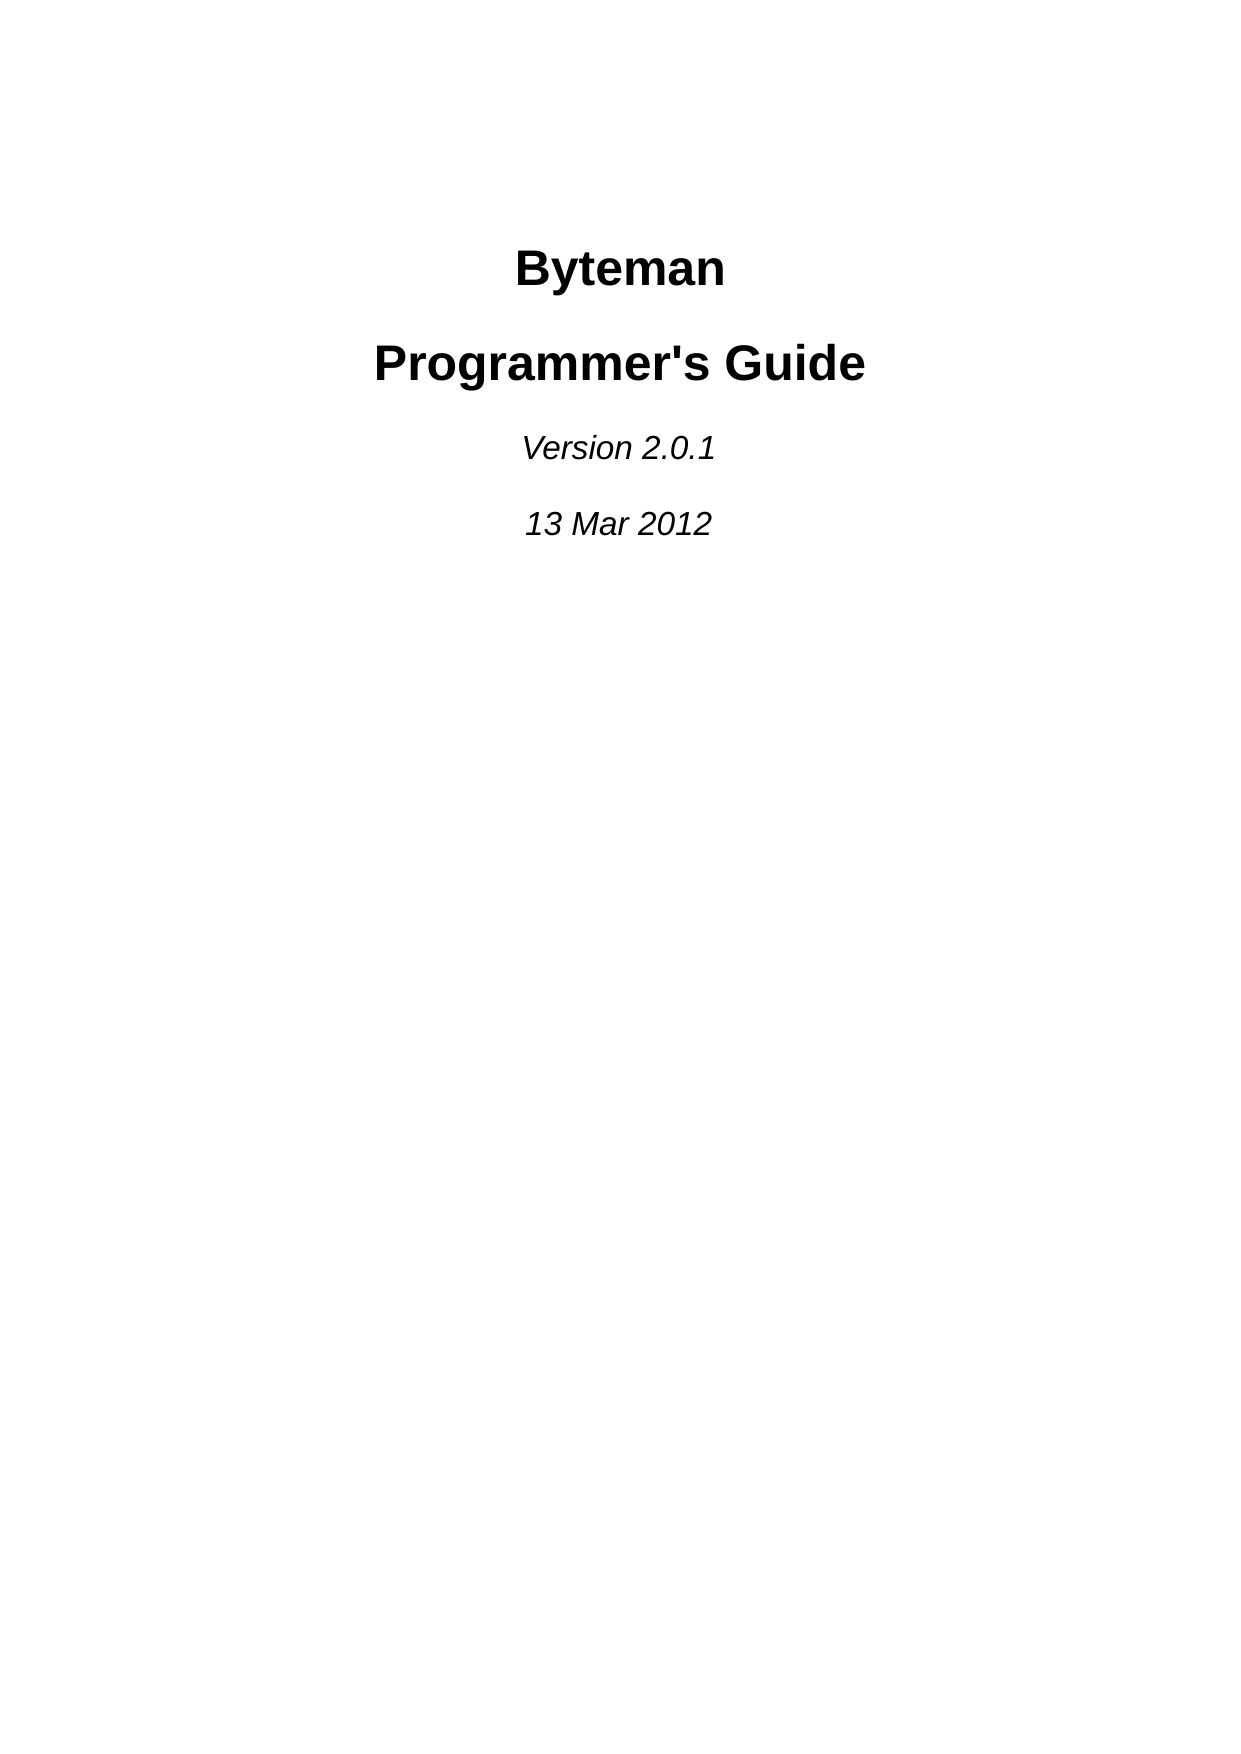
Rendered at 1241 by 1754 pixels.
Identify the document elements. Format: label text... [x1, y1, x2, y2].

subtitle 13 Mar 2012 [118, 504, 1122, 542]
title Programmer's Guide [118, 333, 1122, 391]
title Byteman [118, 238, 1122, 296]
subtitle Version 2.0.1 [118, 428, 1122, 467]
